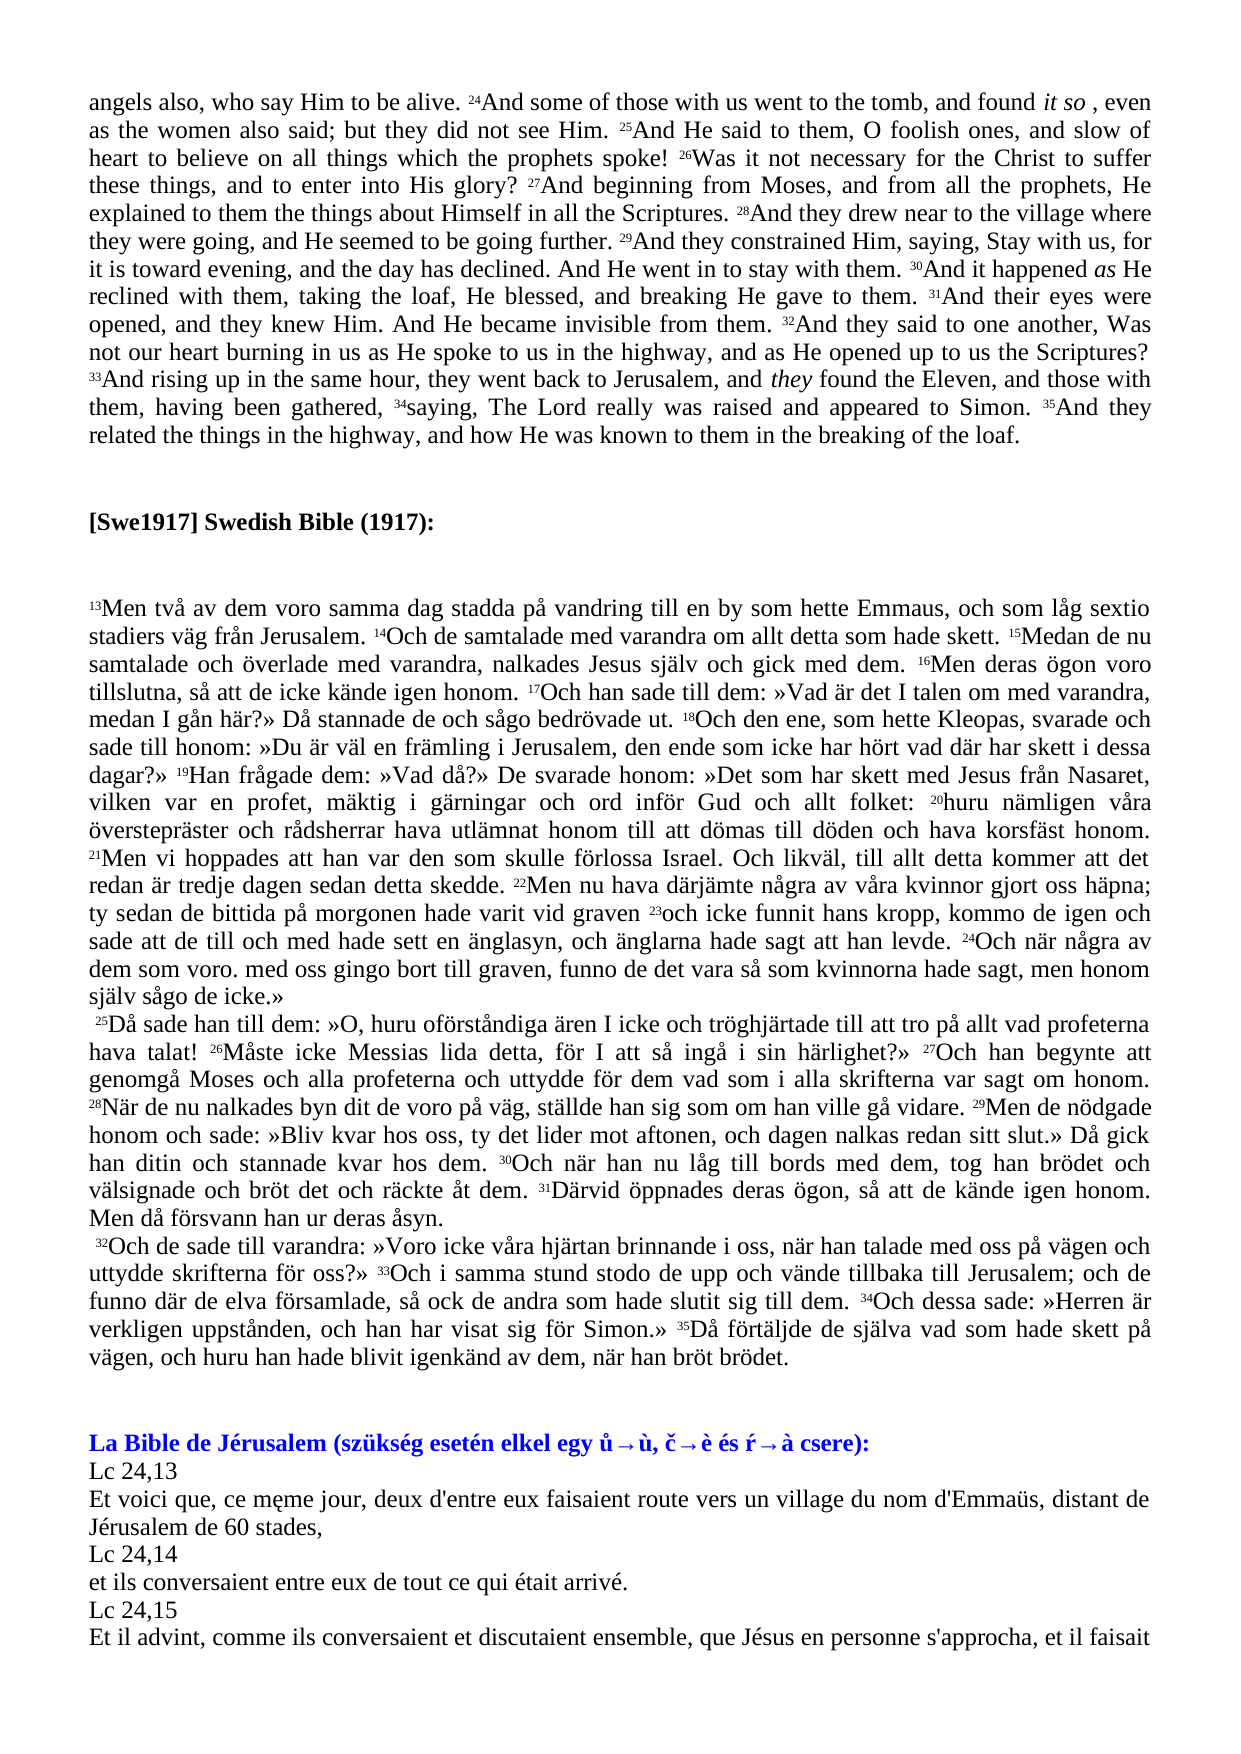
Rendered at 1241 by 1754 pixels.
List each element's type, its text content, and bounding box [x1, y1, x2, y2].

text Lc 24,13 [88, 1457, 1152, 1485]
text 13Men två av dem voro samma dag stadda på vandring till en by som hette Emmaus, och som låg sextio stadiers väg från Jerusalem. 14Och de samtalade med varandra om allt detta som hade skett. 15Medan de nu samtalade och överlade med varandra, nalkades Jesus själv och gick med dem. 16Men deras ögon voro tillslutna, så att de icke kände igen honom. 17Och han sade till dem: »Vad är det I talen om med varandra, medan I gån här?» Då stannade de och sågo bedrövade ut. 18Och den ene, som hette Kleopas, svarade och sade till honom: »Du är väl en främling i Jerusalem, den ende som icke har hört vad där har skett i dessa dagar?» 19Han frågade dem: »Vad då?» De svarade honom: »Det som har skett med Jesus från Nasaret, vilken var en profet, mäktig i gärningar och ord inför Gud och allt folket: 20huru nämligen våra överstepräster och rådsherrar hava utlämnat honom till att dömas till döden och hava korsfäst honom. 21Men vi hoppades att han var den som skulle förlossa Israel. Och likväl, till allt detta kommer att det redan är tredje dagen sedan detta skedde. 22Men nu hava därjämte några av våra kvinnor gjort oss häpna; ty sedan de bittida på morgonen hade varit vid graven 23och icke funnit hans kropp, kommo de igen och sade att de till och med hade sett en änglasyn, och änglarna hade sagt att han levde. 24Och när några av dem som voro. med oss gingo bort till graven, funno de det vara så som kvinnorna hade sagt, men honom själv sågo de icke.» 25Då sade han till dem: »O, huru oförståndiga ären I icke och tröghjärtade till att tro på allt vad profeterna hava talat! 26Måste icke Messias lida detta, för I att så ingå i sin härlighet?» 27Och han begynte att genomgå Moses och alla profeterna och uttydde för dem vad som i alla skrifterna var sagt om honom. 28När de nu nalkades byn dit de voro på väg, ställde han sig som om han ville gå vidare. 29Men de nödgade honom och sade: »Bliv kvar hos oss, ty det lider mot aftonen, och dagen nalkas redan sitt slut.» Då gick han ditin och stannade kvar hos dem. 30Och när han nu låg till bords med dem, tog han brödet och välsignade och bröt det och räckte åt dem. 31Därvid öppnades deras ögon, så att de kände igen honom. Men då försvann han ur deras åsyn. 32Och de sade till varandra: »Voro icke våra hjärtan brinnande i oss, när han talade med oss på vägen och uttydde skrifterna för oss?» 33Och i samma stund stodo de upp och vände tillbaka till Jerusalem; och de funno där de elva församlade, så ock de andra som hade slutit sig till dem. 34Och dessa sade: »Herren är verkligen uppstånden, och han har visat sig för Simon.» 35Då förtäljde de själva vad som hade skett på vägen, och huru han hade blivit igenkänd av dem, när han bröt brödet. [88, 594, 1152, 1370]
text Lc 24,14 [88, 1540, 1152, 1568]
text et ils conversaient entre eux de tout ce qui était arrivé. [88, 1568, 1152, 1596]
text [Swe1917] Swedish Bible (1917): [88, 508, 1152, 536]
text Et voici que, ce męme jour, deux d'entre eux faisaient route vers un village du nom d'Emmaüs, distant de Jérusalem de 60 stades, [88, 1485, 1152, 1540]
text angels also, who say Him to be alive. 24And some of those with us went to the tomb, and found it so , even as the women also said; but they did not see Him. 25And He said to them, O foolish ones, and slow of heart to believe on all things which the prophets spoke! 26Was it not necessary for the Christ to suffer these things, and to enter into His glory? 27And beginning from Moses, and from all the prophets, He explained to them the things about Himself in all the Scriptures. 28And they drew near to the village where they were going, and He seemed to be going further. 29And they constrained Him, saying, Stay with us, for it is toward evening, and the day has declined. And He went in to stay with them. 30And it happened as He reclined with them, taking the loaf, He blessed, and breaking He gave to them. 31And their eyes were opened, and they knew Him. And He became invisible from them. 32And they said to one another, Was not our heart burning in us as He spoke to us in the highway, and as He opened up to us the Scriptures? 33And rising up in the same hour, they went back to Jerusalem, and they found the Eleven, and those with them, having been gathered, 34saying, The Lord really was raised and appeared to Simon. 35And they related the things in the highway, and how He was known to them in the breaking of the loaf. [88, 88, 1152, 449]
text La Bible de Jérusalem (szükség esetén elkel egy ů→ù, č→è és ŕ→à csere): [88, 1429, 1152, 1457]
text Lc 24,15 [88, 1596, 1152, 1623]
text Et il advint, comme ils conversaient et discutaient ensemble, que Jésus en personne s'approcha, et il faisait [88, 1623, 1152, 1651]
